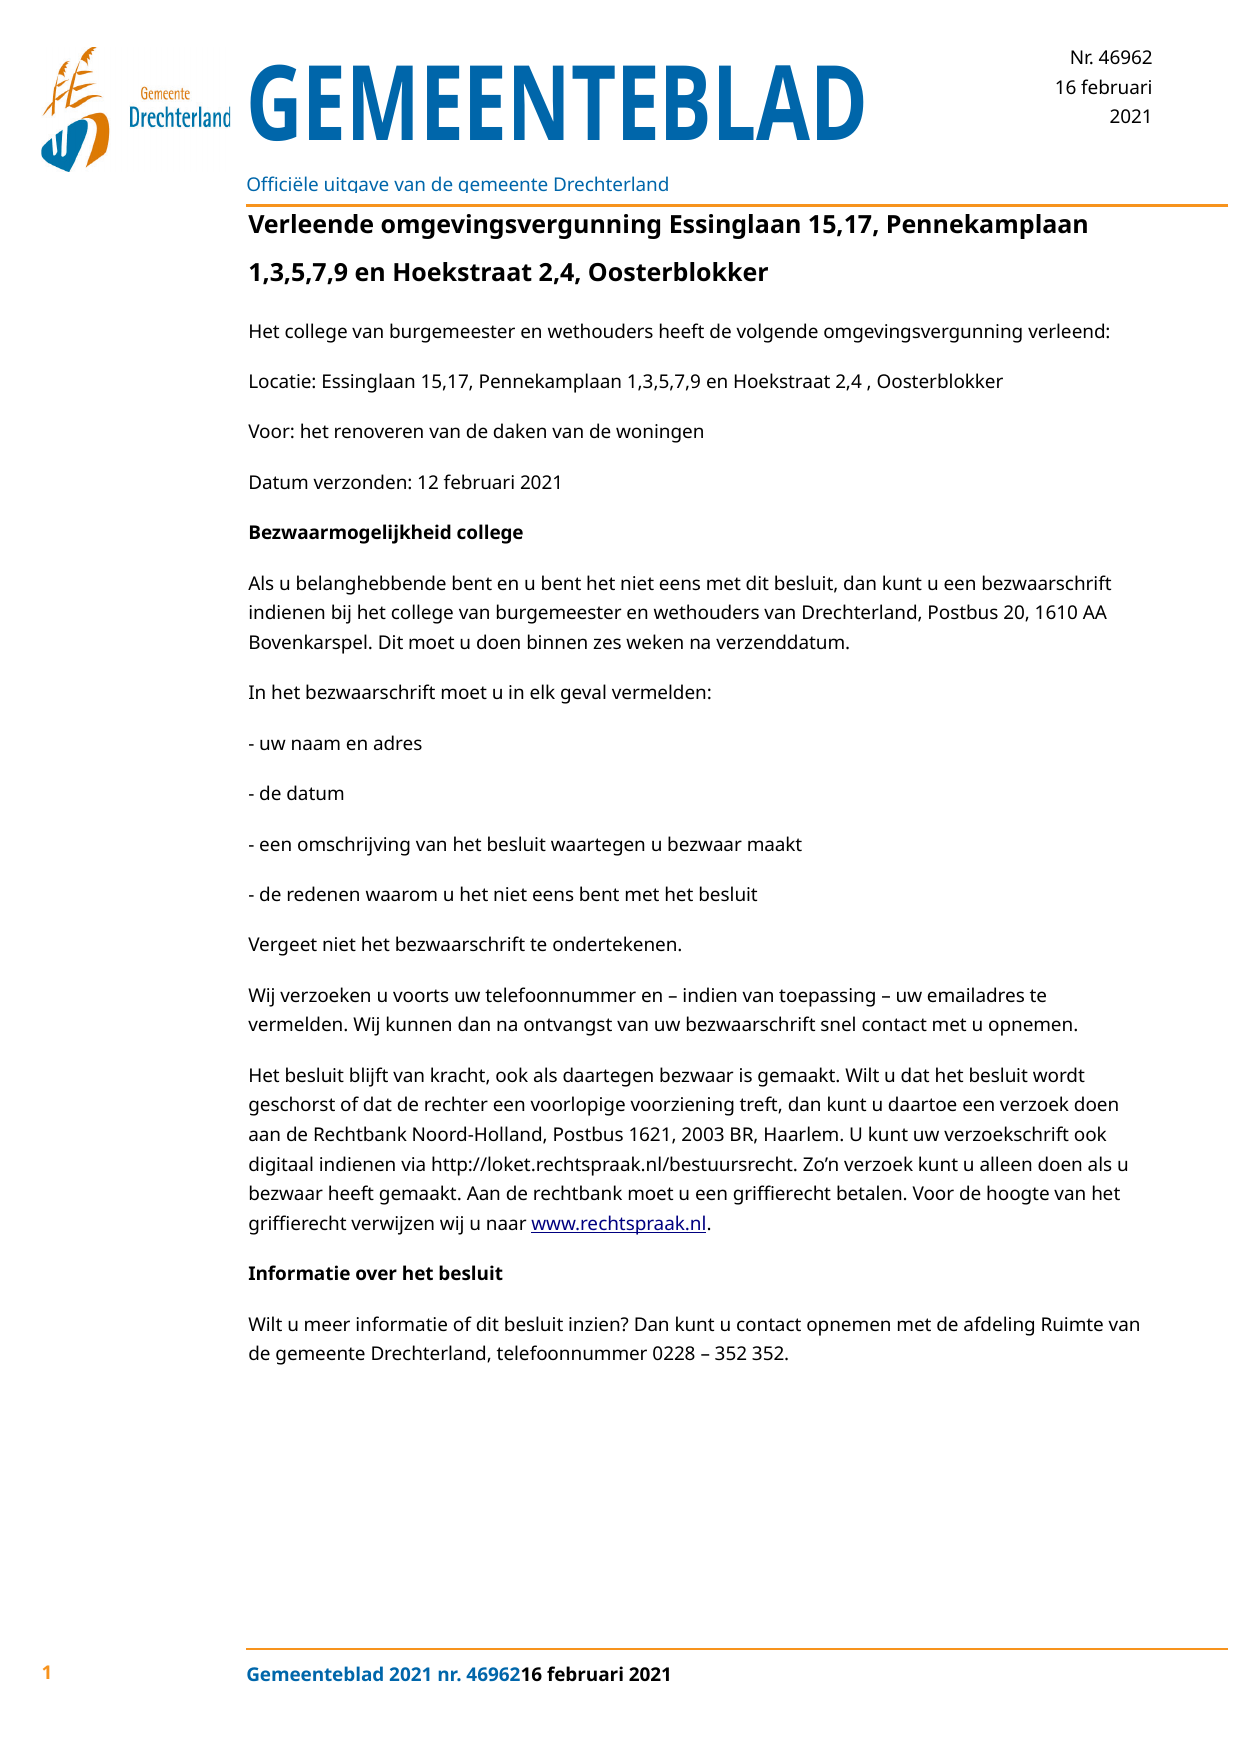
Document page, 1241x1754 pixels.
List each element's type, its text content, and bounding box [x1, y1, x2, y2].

text Informatie over het besluit [248, 1260, 1152, 1286]
text - een omschrijving van het besluit waartegen u bezwaar maakt [248, 831, 1152, 857]
text Wij verzoeken u voorts uw telefoonnummer en – indien van toepassing – uw emailadres te vermelden. Wij kunnen dan na ontvangst van uw bezwaarschrift snel contact met u opnemen. [248, 982, 1152, 1037]
text Als u belanghebbende bent en u bent het niet eens met dit besluit, dan kunt u een bezwaarschrift indienen bij het college van burgemeester en wethouders van Drechterland, Postbus 20, 1610 AA Bovenkarspel. Dit moet u doen binnen zes weken na verzenddatum. [248, 570, 1152, 655]
text Bezwaarmogelijkheid college [248, 519, 1152, 545]
text Het college van burgemeester en wethouders heeft de volgende omgevingsvergunning verleend: [248, 318, 1152, 344]
text Datum verzonden: 12 februari 2021 [248, 469, 1152, 495]
text - de datum [248, 780, 1152, 806]
text - de redenen waarom u het niet eens bent met het besluit [248, 881, 1152, 907]
text - uw naam en adres [248, 730, 1152, 756]
text Wilt u meer informatie of dit besluit inzien? Dan kunt u contact opnemen met de afdeling Ruimte van de gemeente Drechterland, telefoonnummer 0228 – 352 352. [248, 1311, 1152, 1366]
picture [41, 47, 231, 172]
text Het besluit blijft van kracht, ook als daartegen bezwaar is gemaakt. Wilt u dat het besluit wordt geschorst of dat de rechter een voorlopige voorziening treft, dan kunt u daartoe een verzoek doen aan de Rechtbank Noord-Holland, Postbus 1621, 2003 BR, Haarlem. U kunt uw verzoekschrift ook digitaal indienen via http://loket.rechtspraak.nl/bestuursrecht. Zo’n verzoek kunt u alleen doen als u bezwaar heeft gemaakt. Aan de rechtbank moet u een griffierecht betalen. Voor de hoogte van het griffierecht verwijzen wij u naar www.rechtspraak.nl. [248, 1062, 1152, 1236]
text Vergeet niet het bezwaarschrift te ondertekenen. [248, 932, 1152, 957]
text Voor: het renoveren van de daken van de woningen [248, 419, 1152, 444]
text In het bezwaarschrift moet u in elk geval vermelden: [248, 679, 1152, 705]
picture [226, 115, 231, 124]
text Verleende omgevingsvergunning Essinglaan 15,17, Pennekamplaan 1,3,5,7,9 en Hoekstraat 2,4, Oosterblokker [248, 207, 1152, 288]
text Locatie: Essinglaan 15,17, Pennekamplaan 1,3,5,7,9 en Hoekstraat 2,4 , Oosterblokker [248, 368, 1152, 394]
picture [41, 158, 64, 172]
